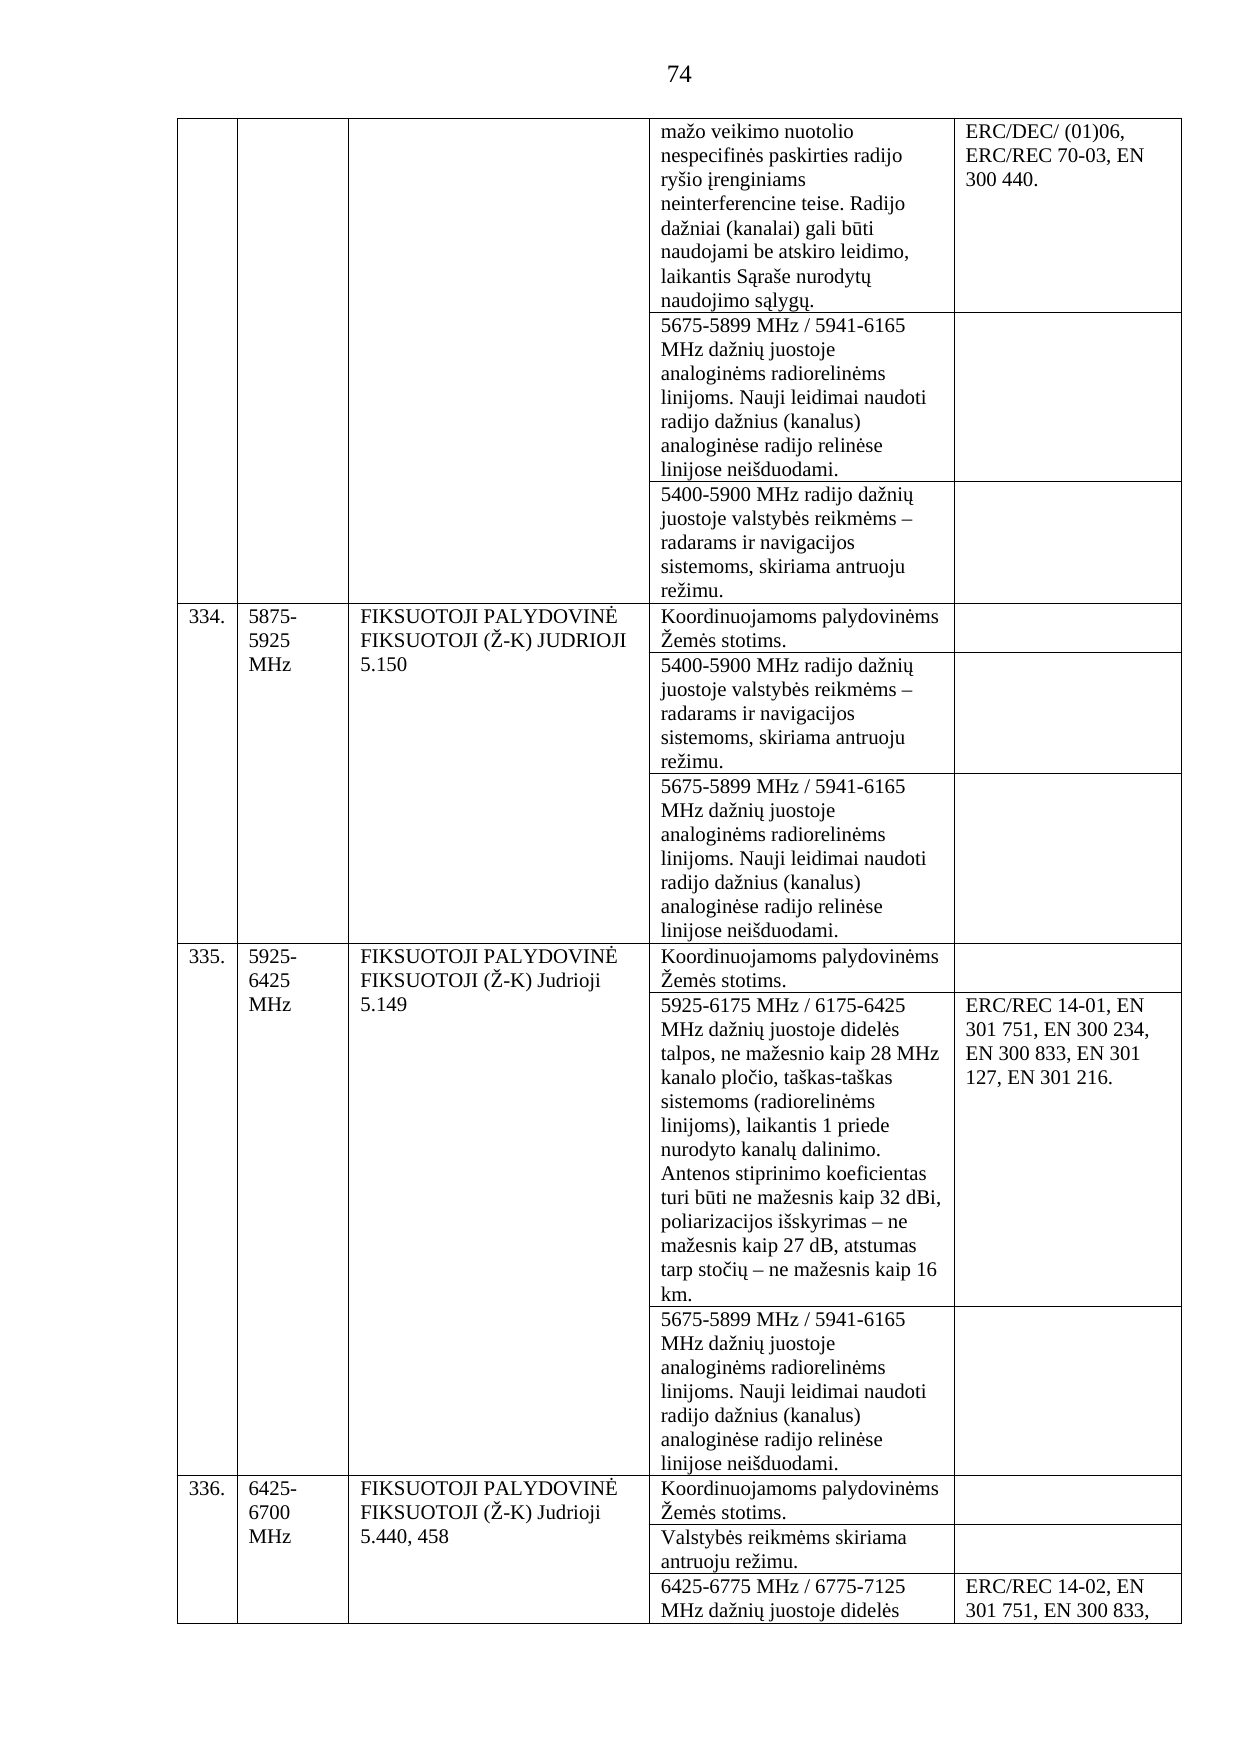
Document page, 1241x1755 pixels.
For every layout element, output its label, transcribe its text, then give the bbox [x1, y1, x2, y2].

table_cell [955, 313, 1181, 481]
table_cell [955, 482, 1181, 602]
table_cell 5925-6175 MHz / 6175-6425 MHz dažnių juostoje didelės talpos, ne mažesnio kaip 28 MHz kanalo pločio, taškas-taškas sistemoms (radiorelinėms linijoms), laikantis 1 priede nurodyto kanalų dalinimo. Antenos stiprinimo koeficientas turi būti ne mažesnis kaip 32 dBi, poliarizacijos išskyrimas – ne mažesnis kaip 27 dB, atstumas tarp stočių – ne mažesnis kaip 16 km. [650, 993, 954, 1306]
table_cell 5675-5899 MHz / 5941-6165 MHz dažnių juostoje analoginėms radiorelinėms linijoms. Nauji leidimai naudoti radijo dažnius (kanalus) analoginėse radijo relinėse linijose neišduodami. [650, 774, 954, 942]
table_cell [955, 1476, 1181, 1524]
table_cell ERC/REC 14-02, EN 301 751, EN 300 833, [955, 1574, 1181, 1622]
table_cell ERC/DEC/ (01)06, ERC/REC 70-03, EN 300 440. [955, 119, 1181, 312]
table_cell [955, 1525, 1181, 1573]
table_cell 5675-5899 MHz / 5941-6165 MHz dažnių juostoje analoginėms radiorelinėms linijoms. Nauji leidimai naudoti radijo dažnius (kanalus) analoginėse radijo relinėse linijose neišduodami. [650, 313, 954, 481]
table_cell 336. [178, 1476, 237, 1622]
table_cell Koordinuojamoms palydovinėms Žemės stotims. [650, 944, 954, 992]
table_cell [178, 119, 237, 602]
table_cell FIKSUOTOJI PALYDOVINĖ FIKSUOTOJI (Ž-K) Judrioji 5.440, 458 [349, 1476, 649, 1622]
table_cell Koordinuojamoms palydovinėms Žemės stotims. [650, 604, 954, 652]
table_cell 5925-6425 MHz [238, 944, 348, 1475]
table_cell FIKSUOTOJI PALYDOVINĖ FIKSUOTOJI (Ž-K) Judrioji 5.149 [349, 944, 649, 1475]
table_cell Valstybės reikmėms skiriama antruoju režimu. [650, 1525, 954, 1573]
table_cell [238, 119, 348, 602]
table_cell 6425-6775 MHz / 6775-7125 MHz dažnių juostoje didelės [650, 1574, 954, 1622]
table_cell 5400-5900 MHz radijo dažnių juostoje valstybės reikmėms – radarams ir navigacijos sistemoms, skiriama antruoju režimu. [650, 482, 954, 602]
table_cell mažo veikimo nuotolio nespecifinės paskirties radijo ryšio įrenginiams neinterferencine teise. Radijo dažniai (kanalai) gali būti naudojami be atskiro leidimo, laikantis Sąraše nurodytų naudojimo sąlygų. [650, 119, 954, 312]
table_cell 5400-5900 MHz radijo dažnių juostoje valstybės reikmėms – radarams ir navigacijos sistemoms, skiriama antruoju režimu. [650, 653, 954, 773]
table_cell [349, 119, 649, 602]
table_cell 5675-5899 MHz / 5941-6165 MHz dažnių juostoje analoginėms radiorelinėms linijoms. Nauji leidimai naudoti radijo dažnius (kanalus) analoginėse radijo relinėse linijose neišduodami. [650, 1307, 954, 1475]
table_cell Koordinuojamoms palydovinėms Žemės stotims. [650, 1476, 954, 1524]
table_cell 335. [178, 944, 237, 1475]
table_cell 5875-5925 MHz [238, 604, 348, 942]
table_cell [955, 774, 1181, 942]
table_cell [955, 604, 1181, 652]
table_cell [955, 653, 1181, 773]
table_cell FIKSUOTOJI PALYDOVINĖ FIKSUOTOJI (Ž-K) JUDRIOJI 5.150 [349, 604, 649, 942]
table_cell 6425-6700 MHz [238, 1476, 348, 1622]
table_cell ERC/REC 14-01, EN 301 751, EN 300 234, EN 300 833, EN 301 127, EN 301 216. [955, 993, 1181, 1306]
table_cell [955, 944, 1181, 992]
table_cell 334. [178, 604, 237, 942]
table_cell [955, 1307, 1181, 1475]
